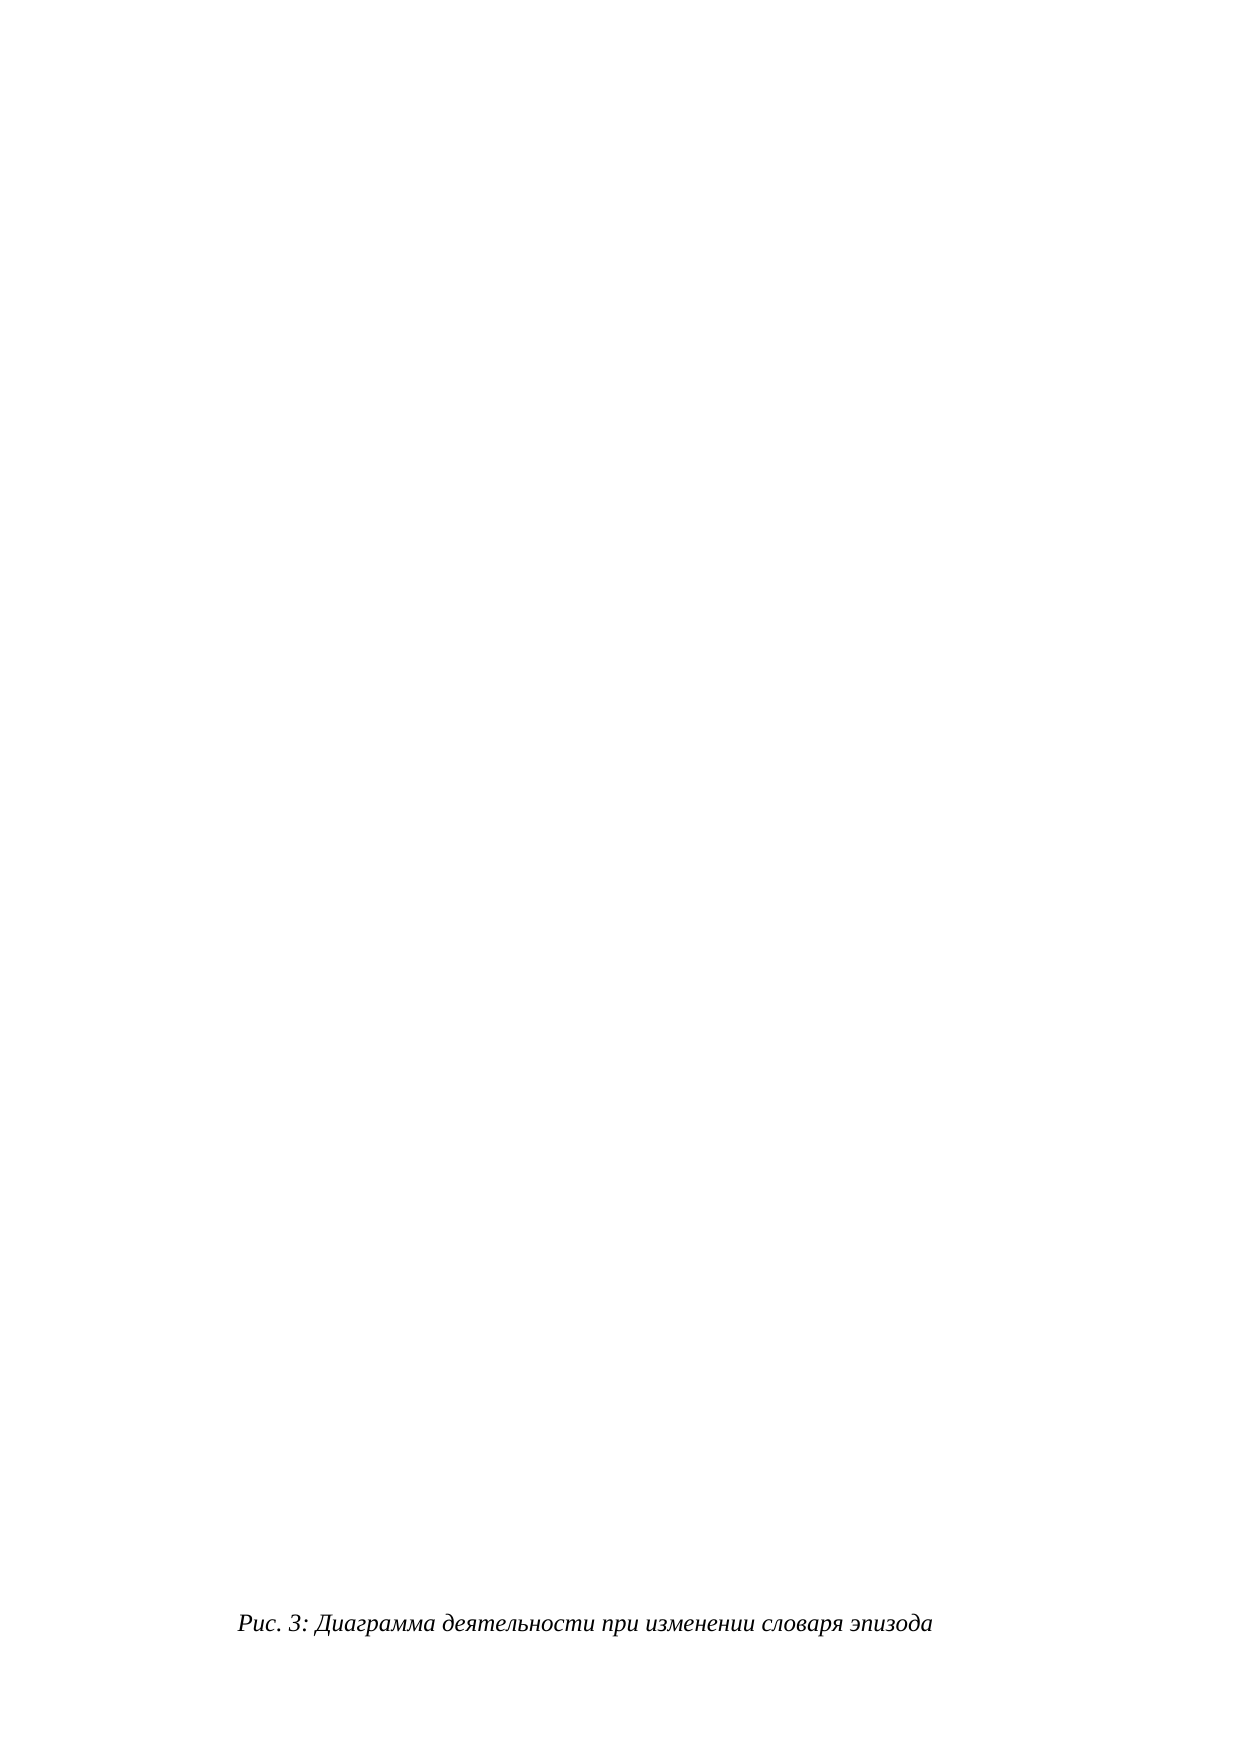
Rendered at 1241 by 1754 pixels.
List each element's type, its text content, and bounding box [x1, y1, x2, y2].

text Рис. 3: Диаграмма деятельности при изменении словаря эпизода [177, 131, 1152, 1636]
